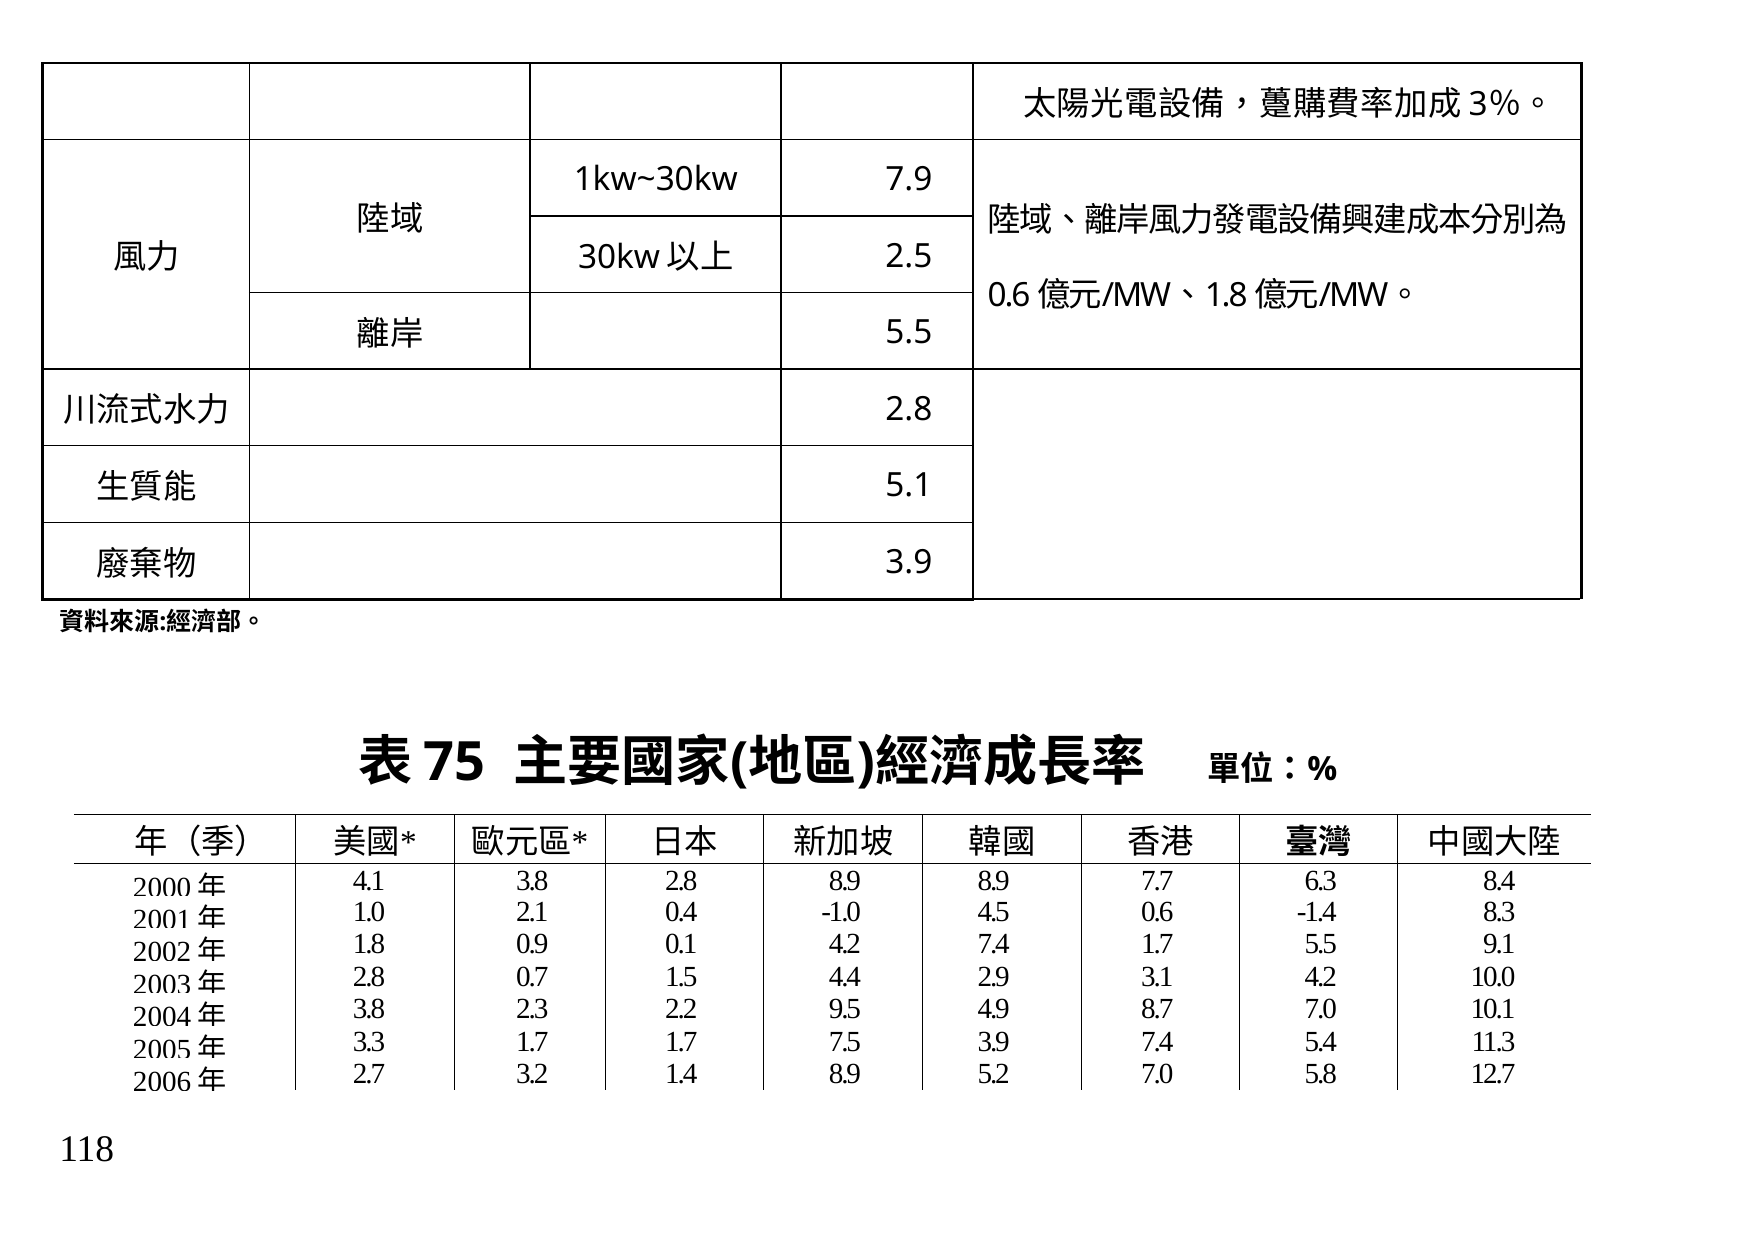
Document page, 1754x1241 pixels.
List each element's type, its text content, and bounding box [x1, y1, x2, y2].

table_cell 2.3 [455, 993, 605, 1025]
table_cell 30kw以上 [531, 217, 780, 292]
table_cell 5.8 [1240, 1058, 1397, 1090]
table_cell 8.9 [764, 1058, 922, 1090]
table_cell 陸域、離岸風力發電設備興建成本分別為0.6億元/MW、1.8億元/MW。 [974, 140, 1580, 368]
table_cell 3.3 [296, 1025, 454, 1058]
table_cell 4.1 [296, 864, 454, 895]
table_cell 5.5 [1240, 928, 1397, 960]
table_cell 8.4 [1398, 864, 1591, 895]
table_cell 8.9 [923, 864, 1081, 895]
table_cell 2.2 [606, 993, 763, 1025]
table_cell 9.5 [764, 993, 922, 1025]
table_cell 7.0 [1240, 993, 1397, 1025]
table_cell 2003年 [74, 960, 295, 993]
table_cell [250, 64, 529, 138]
table_cell 9.1 [1398, 928, 1591, 960]
table_header 新加坡 [764, 815, 922, 863]
table_cell 2.8 [296, 960, 454, 993]
table_cell [782, 64, 972, 138]
table_header 歐元區* [455, 815, 605, 863]
table_header 美國* [296, 815, 454, 863]
table_cell 4.2 [764, 928, 922, 960]
table_cell -1.4 [1240, 895, 1397, 928]
table_cell 7.0 [1082, 1058, 1239, 1090]
table_cell 1.0 [296, 895, 454, 928]
table_cell 0.1 [606, 928, 763, 960]
table_cell 4.9 [923, 993, 1081, 1025]
table_cell 10.0 [1398, 960, 1591, 993]
table_cell 2006年 [74, 1058, 295, 1090]
table_cell 7.4 [923, 928, 1081, 960]
table_cell 11.3 [1398, 1025, 1591, 1058]
text 資料來源:經濟部。 [59, 601, 1636, 638]
table_cell 6.3 [1240, 864, 1397, 895]
table_cell 風力 [44, 140, 249, 368]
table_cell 5.4 [1240, 1025, 1397, 1058]
table_cell 3.1 [1082, 960, 1239, 993]
table_header 香港 [1082, 815, 1239, 863]
table_cell 廢棄物 [44, 523, 249, 598]
table_cell 1.4 [606, 1058, 763, 1090]
table_cell 1.8 [296, 928, 454, 960]
table_cell 2000年 [74, 864, 295, 895]
table_cell [250, 523, 780, 598]
table_cell 2001年 [74, 895, 295, 928]
table_cell 7.7 [1082, 864, 1239, 895]
table_cell [44, 64, 249, 138]
table_cell 7.4 [1082, 1025, 1239, 1058]
table_cell 1.7 [455, 1025, 605, 1058]
table_header 臺灣 [1240, 815, 1397, 863]
table_cell [531, 293, 780, 368]
table_cell 2.5 [782, 217, 972, 292]
table_cell 陸域 [250, 140, 529, 292]
table_cell 0.9 [455, 928, 605, 960]
table_cell 4.5 [923, 895, 1081, 928]
table_cell -1.0 [764, 895, 922, 928]
table_header 年（季） [74, 815, 295, 863]
table_cell 10.1 [1398, 993, 1591, 1025]
table_cell 2005年 [74, 1025, 295, 1058]
table_cell 5.1 [782, 446, 972, 521]
table_cell 2002年 [74, 928, 295, 960]
table_cell 離岸 [250, 293, 529, 368]
table_cell [250, 370, 780, 445]
table_cell 7.5 [764, 1025, 922, 1058]
table_cell 川流式水力 [44, 370, 249, 445]
table_cell 8.7 [1082, 993, 1239, 1025]
table_cell 3.2 [455, 1058, 605, 1090]
table_cell 2.7 [296, 1058, 454, 1090]
table_header 韓國 [923, 815, 1081, 863]
table_cell 1kw~30kw [531, 140, 780, 215]
table_cell 3.8 [455, 864, 605, 895]
table_cell 4.2 [1240, 960, 1397, 993]
table_cell [531, 64, 780, 138]
table_cell 0.4 [606, 895, 763, 928]
table_cell 0.7 [455, 960, 605, 993]
table_cell 0.6 [1082, 895, 1239, 928]
table_cell 太陽光電設備，躉購費率加成3％。 [974, 64, 1580, 138]
table_cell 1.5 [606, 960, 763, 993]
table_cell 5.5 [782, 293, 972, 368]
table_cell 2.8 [606, 864, 763, 895]
table_cell 3.9 [782, 523, 972, 598]
table_cell 2004年 [74, 993, 295, 1025]
table_cell 2.9 [923, 960, 1081, 993]
table_cell 3.8 [296, 993, 454, 1025]
table_cell 3.9 [923, 1025, 1081, 1058]
table_cell 5.2 [923, 1058, 1081, 1090]
table_cell 4.4 [764, 960, 922, 993]
table_cell 2.8 [782, 370, 972, 445]
table_cell 生質能 [44, 446, 249, 521]
table_cell 1.7 [1082, 928, 1239, 960]
table_cell 7.9 [782, 140, 972, 215]
text 表75 主要國家(地區)經濟成長率 單位：% [59, 701, 1636, 813]
table_header 日本 [606, 815, 763, 863]
table_cell 12.7 [1398, 1058, 1591, 1090]
table_cell 8.3 [1398, 895, 1591, 928]
table_header 中國大陸 [1398, 815, 1591, 863]
table_cell 1.7 [606, 1025, 763, 1058]
table_cell 2.1 [455, 895, 605, 928]
table_cell [250, 446, 780, 521]
table_cell [974, 370, 1580, 598]
table_cell 8.9 [764, 864, 922, 895]
